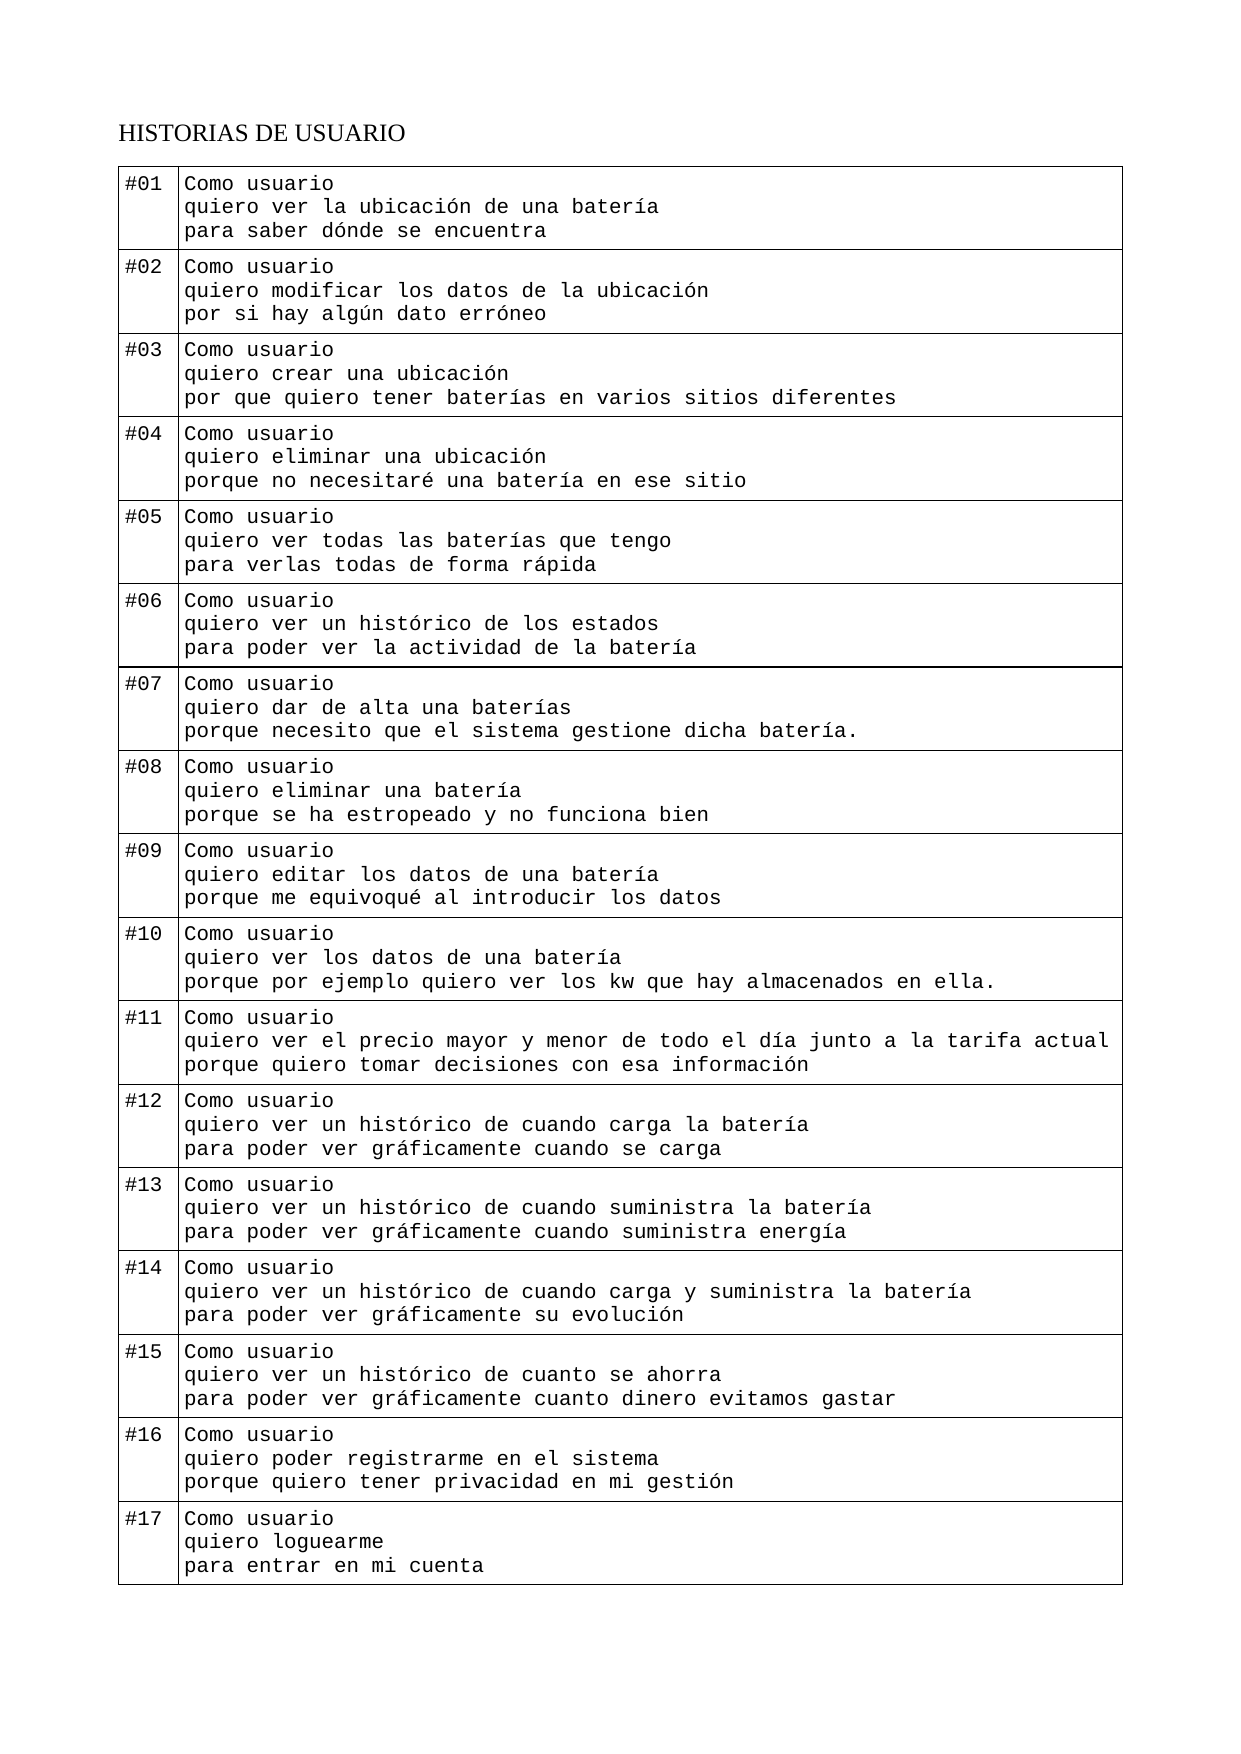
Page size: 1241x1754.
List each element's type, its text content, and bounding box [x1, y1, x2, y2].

table_cell #05 [119, 501, 178, 583]
table_cell #02 [119, 250, 178, 333]
table_cell Como usuario quiero ver un histórico de cuanto se ahorra para poder ver gráficamente cuanto dinero evitamos gastar [179, 1335, 1122, 1417]
table_cell Como usuario quiero loguearme para entrar en mi cuenta [179, 1502, 1122, 1584]
table_cell #09 [119, 834, 178, 917]
table_cell Como usuario quiero poder registrarme en el sistema porque quiero tener privacidad en mi gestión [179, 1418, 1122, 1501]
table_cell Como usuario quiero ver un histórico de los estados para poder ver la actividad de la batería [179, 584, 1122, 666]
table_cell #06 [119, 584, 178, 666]
table_cell Como usuario quiero crear una ubicación por que quiero tener baterías en varios sitios diferentes [179, 334, 1122, 416]
table_cell Como usuario quiero modificar los datos de la ubicación por si hay algún dato erróneo [179, 250, 1122, 333]
table_cell Como usuario quiero eliminar una batería porque se ha estropeado y no funciona bien [179, 751, 1122, 833]
table_cell Como usuario quiero ver el precio mayor y menor de todo el día junto a la tarifa actual porque quiero tomar decisiones con esa información [179, 1001, 1122, 1083]
table_cell Como usuario quiero ver un histórico de cuando suministra la batería para poder ver gráficamente cuando suministra energía [179, 1168, 1122, 1250]
table_cell #03 [119, 334, 178, 416]
table_header #01 [119, 167, 178, 249]
table_cell Como usuario quiero ver los datos de una batería porque por ejemplo quiero ver los kw que hay almacenados en ella. [179, 918, 1122, 1000]
table_cell #15 [119, 1335, 178, 1417]
table_cell Como usuario quiero ver un histórico de cuando carga la batería para poder ver gráficamente cuando se carga [179, 1085, 1122, 1167]
table_cell Como usuario quiero ver todas las baterías que tengo para verlas todas de forma rápida [179, 501, 1122, 583]
table_cell #10 [119, 918, 178, 1000]
table_cell #07 [119, 668, 178, 750]
table_cell #14 [119, 1251, 178, 1334]
table_cell Como usuario quiero editar los datos de una batería porque me equivoqué al introducir los datos [179, 834, 1122, 917]
table_header Como usuario quiero ver la ubicación de una batería para saber dónde se encuentra [179, 167, 1122, 249]
table_cell Como usuario quiero eliminar una ubicación porque no necesitaré una batería en ese sitio [179, 417, 1122, 499]
table_cell #13 [119, 1168, 178, 1250]
table_cell #11 [119, 1001, 178, 1083]
text HISTORIAS DE USUARIO [118, 118, 1122, 147]
table_cell #17 [119, 1502, 178, 1584]
table_cell Como usuario quiero dar de alta una baterías porque necesito que el sistema gestione dicha batería. [179, 668, 1122, 750]
table_cell #12 [119, 1085, 178, 1167]
table_cell #16 [119, 1418, 178, 1501]
table_cell #08 [119, 751, 178, 833]
table_cell Como usuario quiero ver un histórico de cuando carga y suministra la batería para poder ver gráficamente su evolución [179, 1251, 1122, 1334]
table_cell #04 [119, 417, 178, 499]
